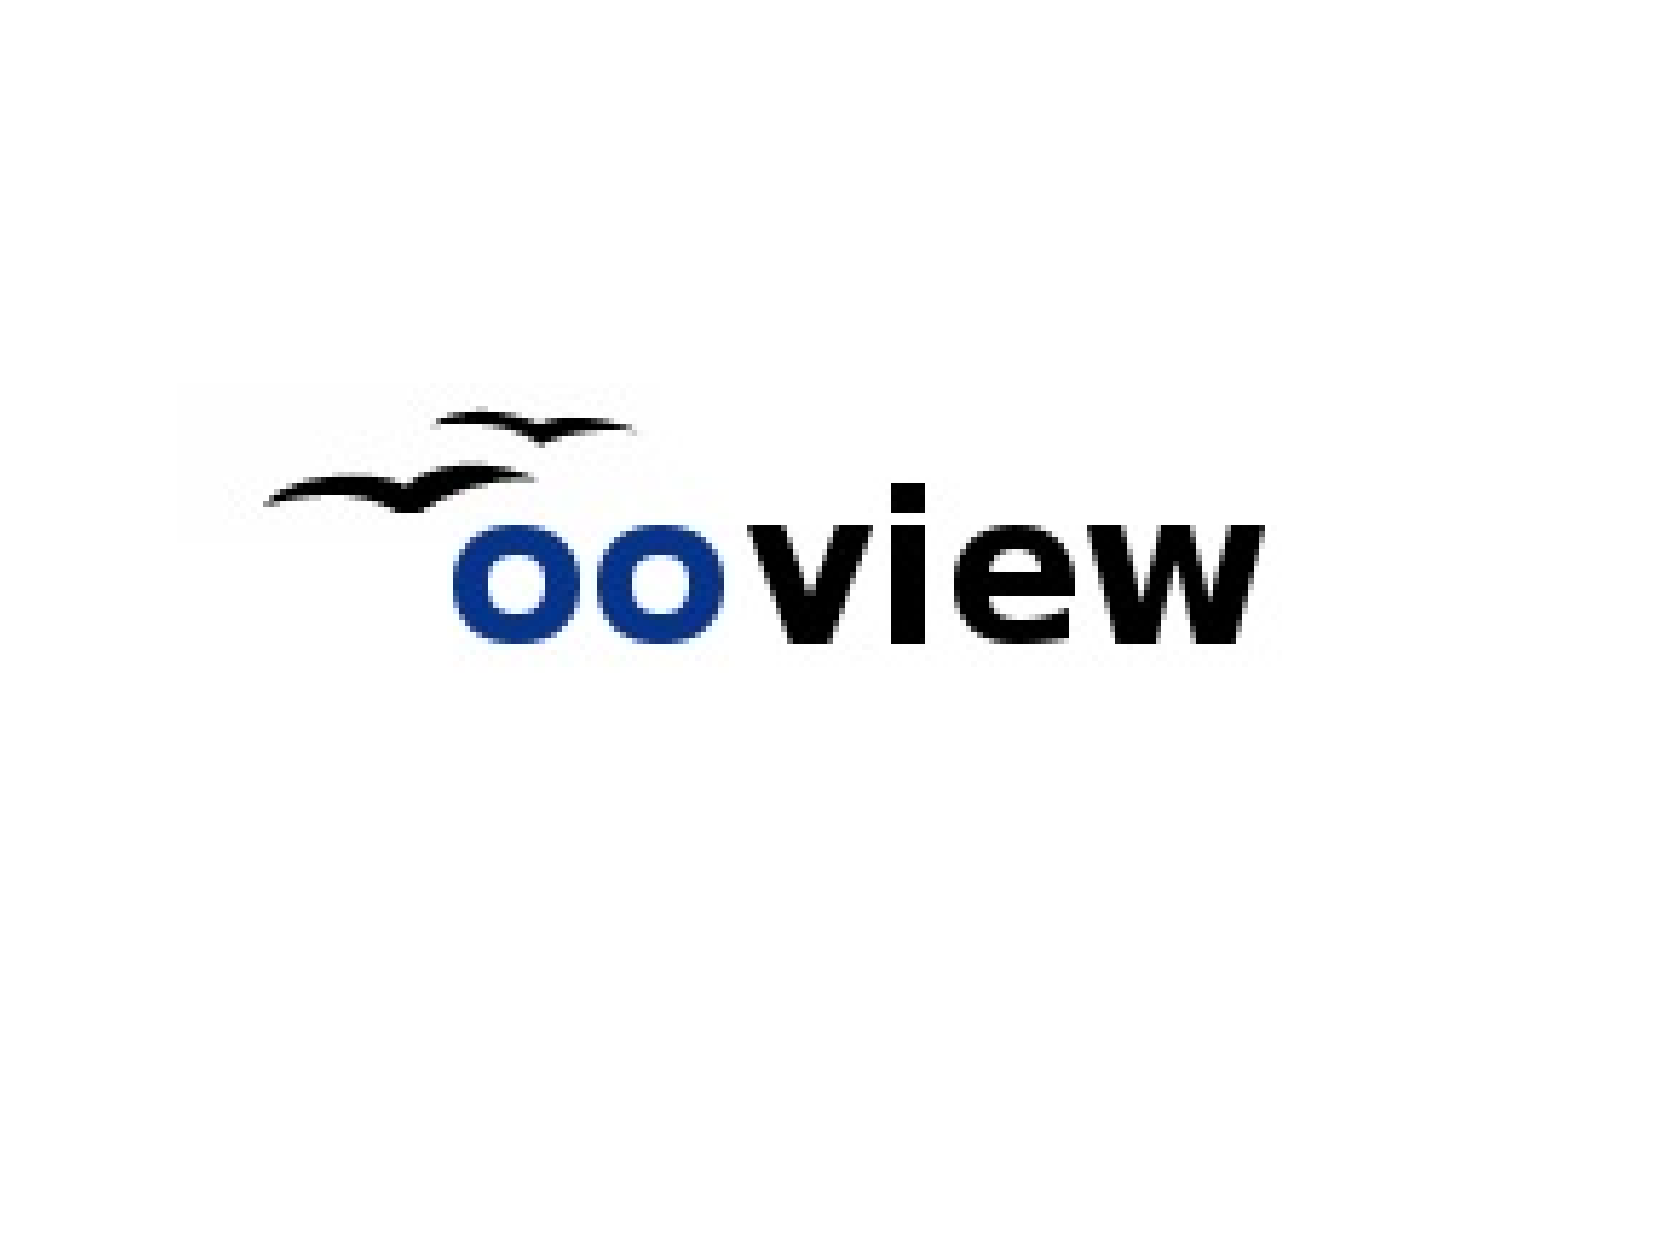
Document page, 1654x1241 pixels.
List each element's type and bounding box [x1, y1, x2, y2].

picture [177, 383, 1329, 739]
